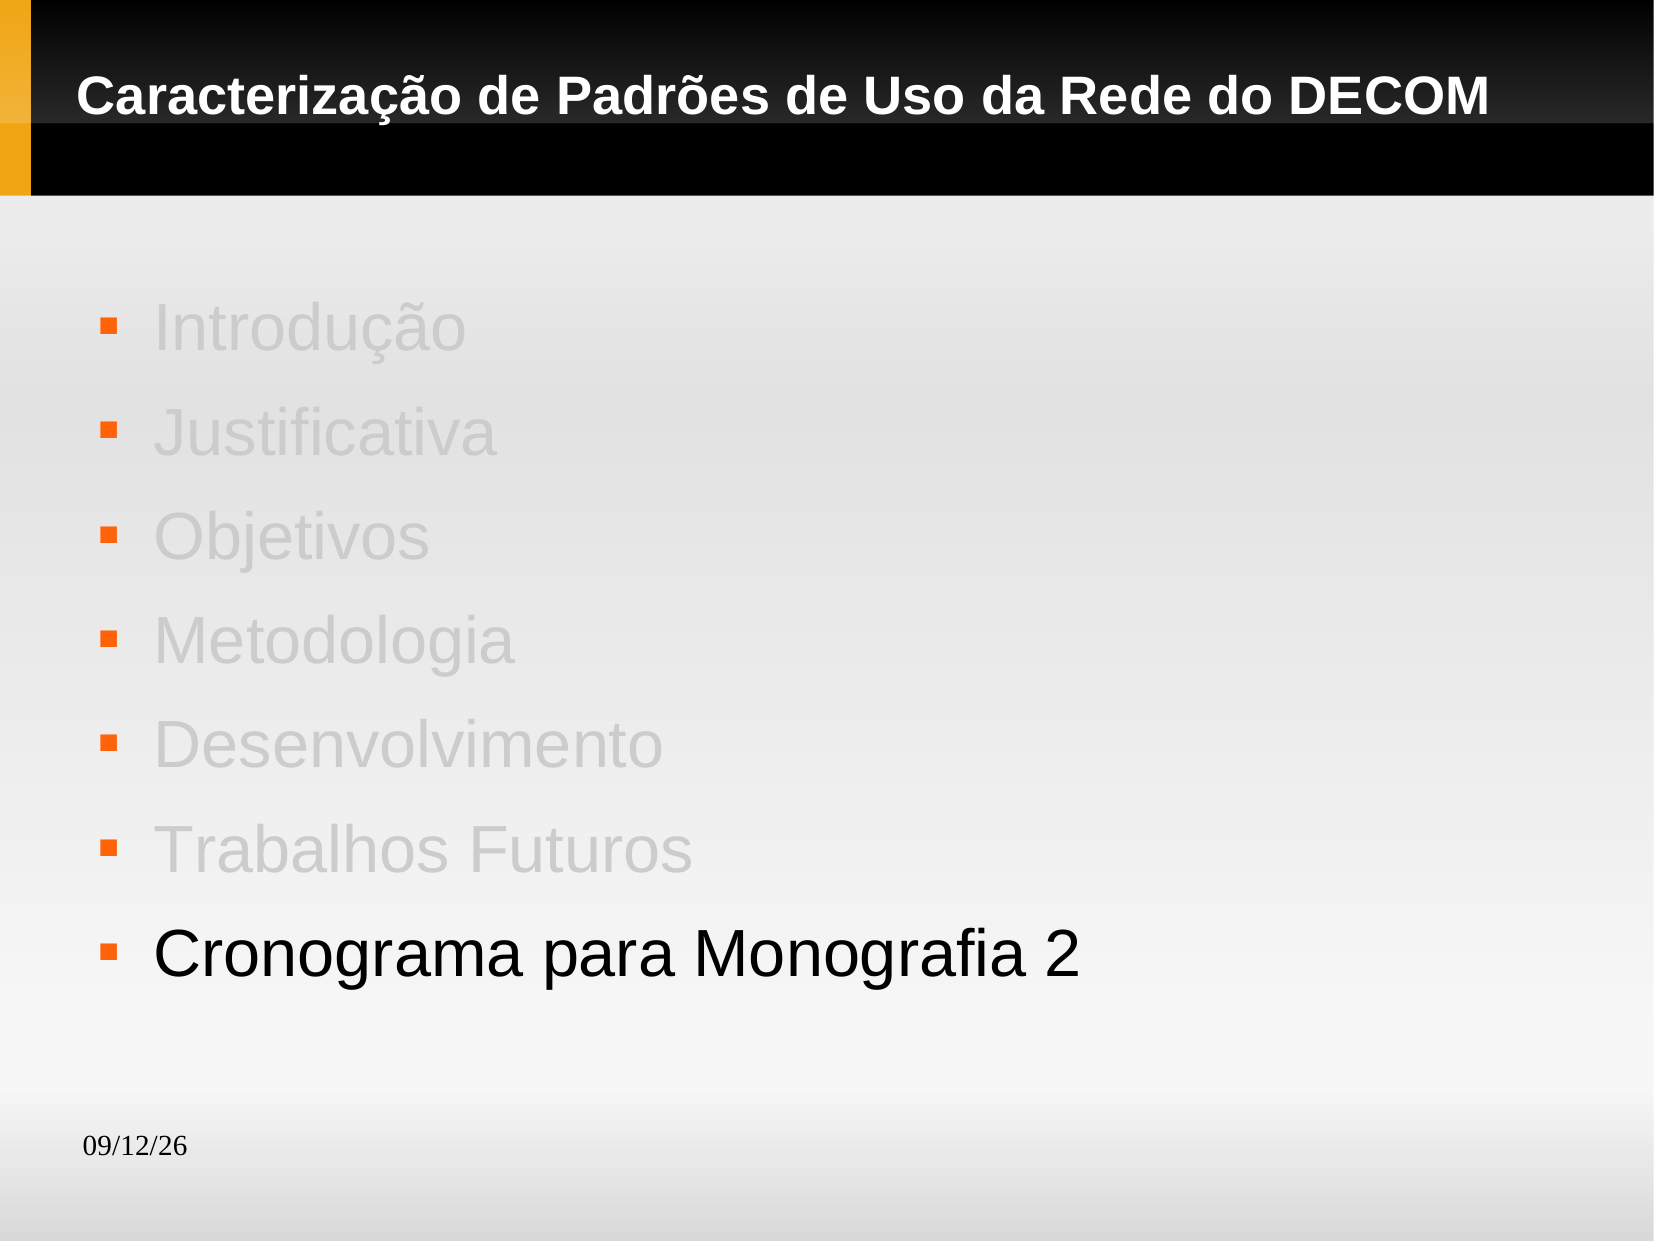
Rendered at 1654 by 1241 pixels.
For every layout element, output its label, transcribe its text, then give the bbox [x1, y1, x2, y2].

list Introdução Justificativa Objetivos Metodologia Desenvolvimento Trabalhos Futuros Cronograma para Monografia 2 [82, 290, 1571, 1109]
title Caracterização de Padrões de Uso da Rede do DECOM [76, 0, 1565, 193]
picture [0, 0, 1654, 1241]
